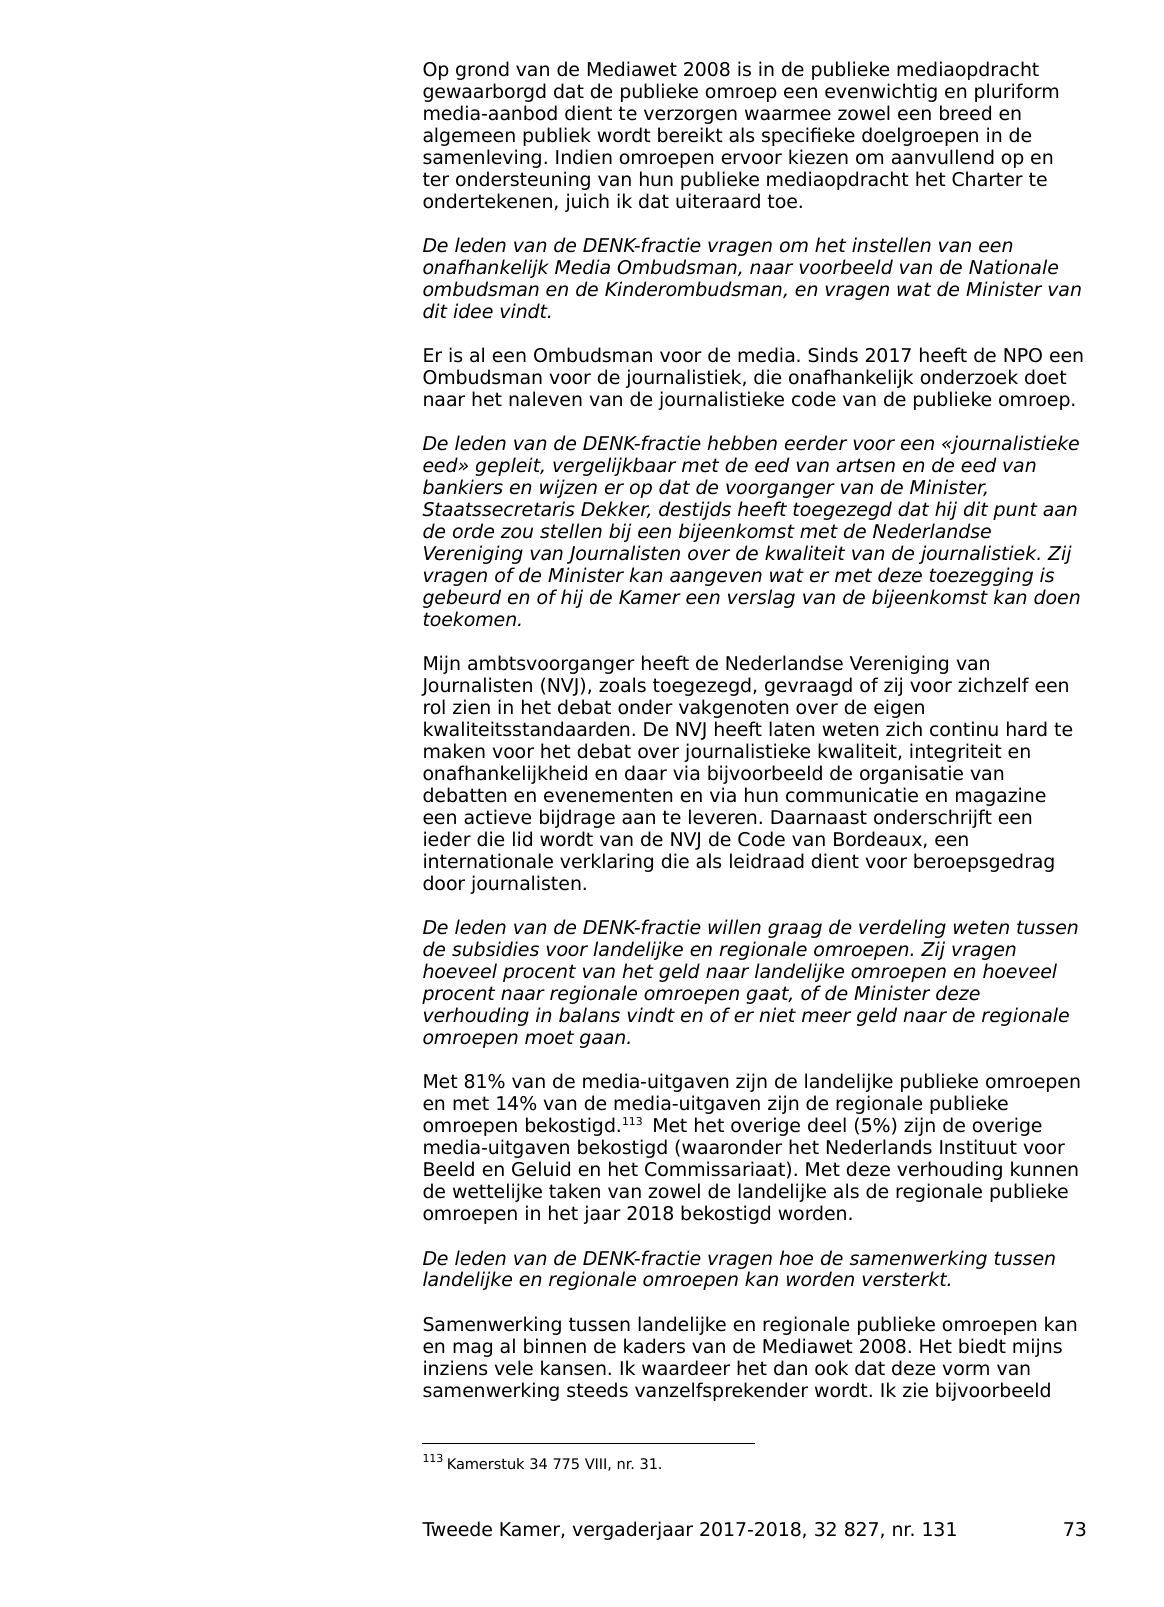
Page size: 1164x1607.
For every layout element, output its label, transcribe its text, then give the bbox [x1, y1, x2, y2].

text Mijn ambtsvoorganger heeft de Nederlandse Vereniging van Journalisten (NVJ), zoals toegezegd, gevraagd of zij voor zichzelf een rol zien in het debat onder vakgenoten over de eigen kwaliteitsstandaarden. De NVJ heeft laten weten zich continu hard te maken voor het debat over journalistieke kwaliteit, integriteit en onafhankelijkheid en daar via bijvoorbeeld de organisatie van debatten en evenementen en via hun communicatie en magazine een actieve bijdrage aan te leveren. Daarnaast onderschrijft een ieder die lid wordt van de NVJ de Code van Bordeaux, een internationale verklaring die als leidraad dient voor beroepsgedrag door journalisten. [422, 653, 1087, 895]
text Op grond van de Mediawet 2008 is in de publieke mediaopdracht gewaarborgd dat de publieke omroep een evenwichtig en pluriform media-aanbod dient te verzorgen waarmee zowel een breed en algemeen publiek wordt bereikt als specifieke doelgroepen in de samenleving. Indien omroepen ervoor kiezen om aanvullend op en ter ondersteuning van hun publieke mediaopdracht het Charter te ondertekenen, juich ik dat uiteraard toe. [422, 59, 1087, 213]
text Met 81% van de media-uitgaven zijn de landelijke publieke omroepen en met 14% van de media-uitgaven zijn de regionale publieke omroepen bekostigd. Met het overige deel (5%) zijn de overige media-uitgaven bekostigd (waaronder het Nederlands Instituut voor Beeld en Geluid en het Commissariaat). Met deze verhouding kunnen de wettelijke taken van zowel de landelijke als de regionale publieke omroepen in het jaar 2018 bekostigd worden. [422, 1071, 1087, 1225]
text De leden van de DENK-fractie vragen om het instellen van een onafhankelijk Media Ombudsman, naar voorbeeld van de Nationale ombudsman en de Kinderombudsman, en vragen wat de Minister van dit idee vindt. [422, 235, 1087, 323]
text Kamerstuk 34 775 VIII, nr. 31. [422, 1452, 1087, 1474]
text De leden van de DENK-fractie hebben eerder voor een «journalistieke eed» gepleit, vergelijkbaar met de eed van artsen en de eed van bankiers en wijzen er op dat de voorganger van de Minister, Staatssecretaris Dekker, destijds heeft toegezegd dat hij dit punt aan de orde zou stellen bij een bijeenkomst met de Nederlandse Vereniging van Journalisten over de kwaliteit van de journalistiek. Zij vragen of de Minister kan aangeven wat er met deze toezegging is gebeurd en of hij de Kamer een verslag van de bijeenkomst kan doen toekomen. [422, 433, 1087, 631]
text Er is al een Ombudsman voor de media. Sinds 2017 heeft de NPO een Ombudsman voor de journalistiek, die onafhankelijk onderzoek doet naar het naleven van de journalistieke code van de publieke omroep. [422, 345, 1087, 411]
text De leden van de DENK-fractie willen graag de verdeling weten tussen de subsidies voor landelijke en regionale omroepen. Zij vragen hoeveel procent van het geld naar landelijke omroepen en hoeveel procent naar regionale omroepen gaat, of de Minister deze verhouding in balans vindt en of er niet meer geld naar de regionale omroepen moet gaan. [422, 917, 1087, 1049]
text De leden van de DENK-fractie vragen hoe de samenwerking tussen landelijke en regionale omroepen kan worden versterkt. [422, 1247, 1087, 1291]
text Samenwerking tussen landelijke en regionale publieke omroepen kan en mag al binnen de kaders van de Mediawet 2008. Het biedt mijns inziens vele kansen. Ik waardeer het dan ook dat deze vorm van samenwerking steeds vanzelfsprekender wordt. Ik zie bijvoorbeeld [422, 1313, 1087, 1401]
